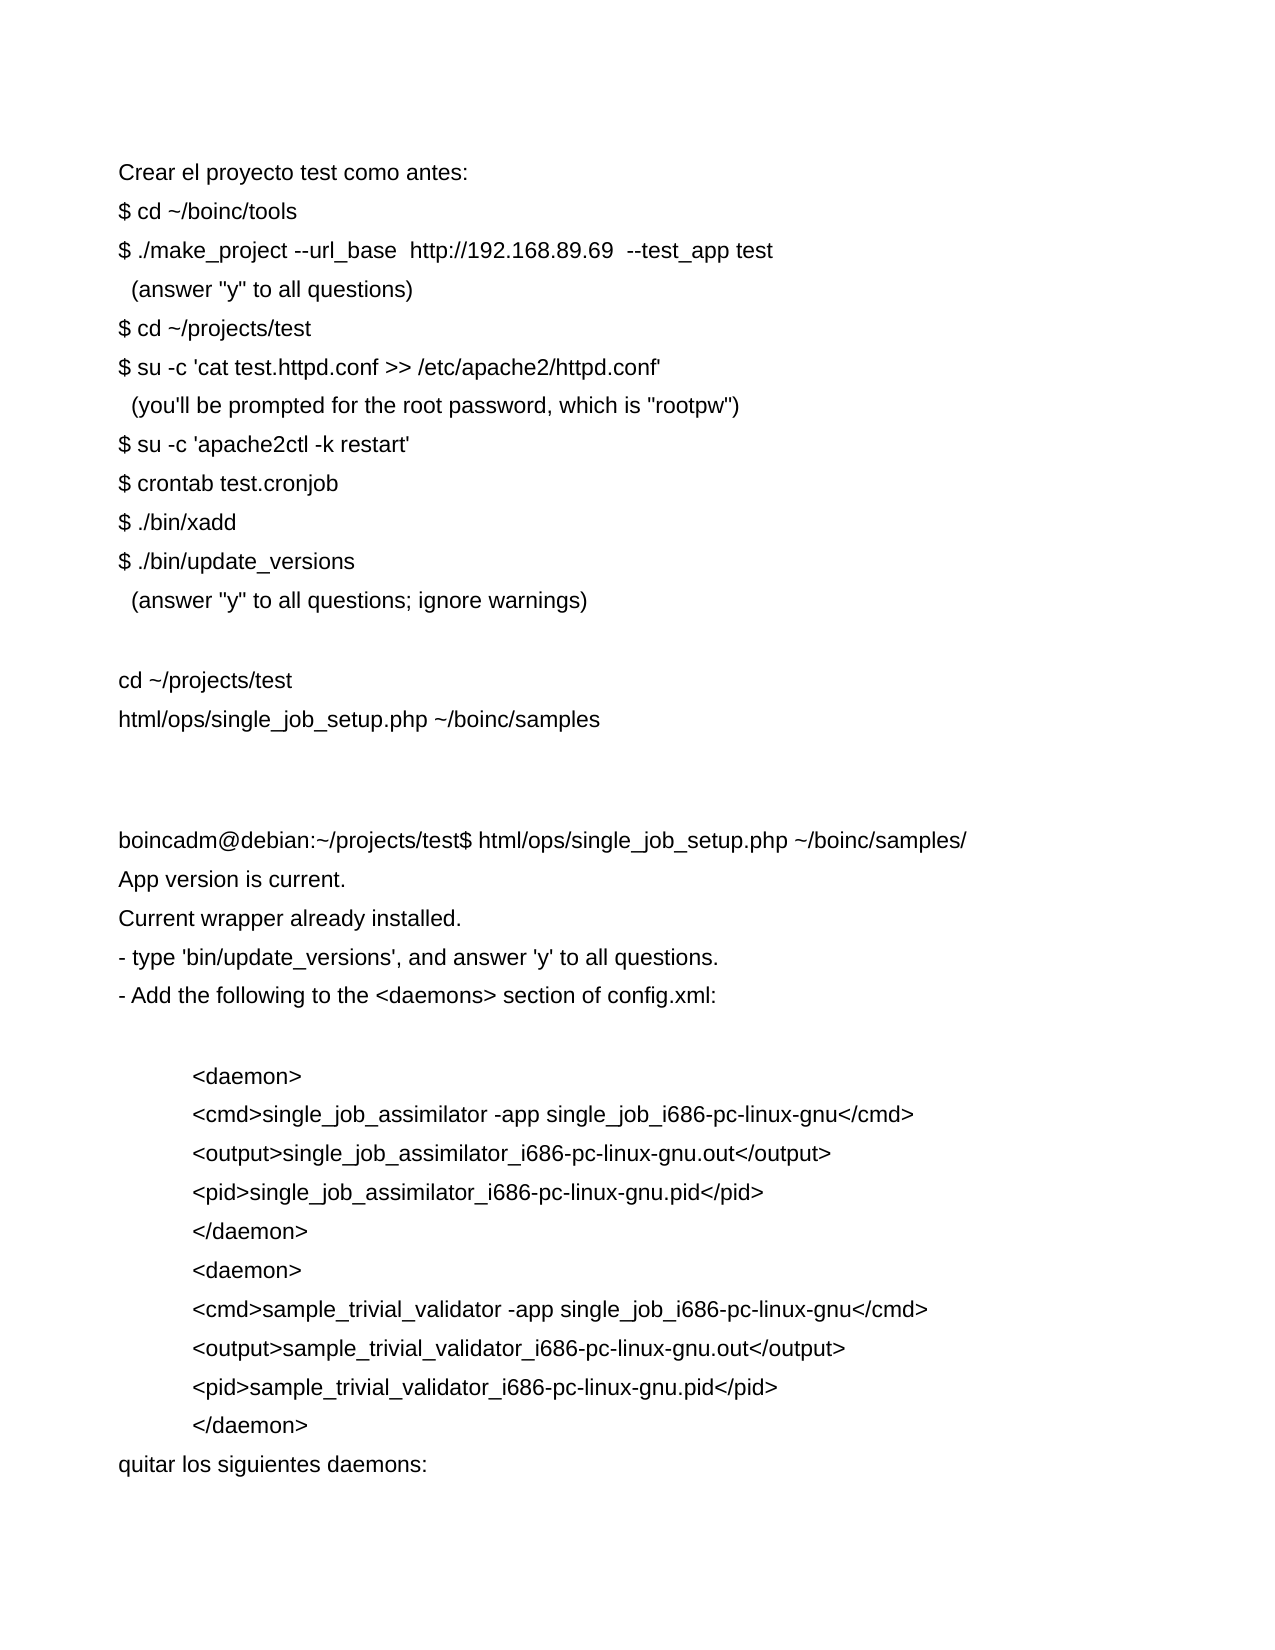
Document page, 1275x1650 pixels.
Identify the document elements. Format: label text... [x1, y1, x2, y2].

text <cmd>sample_trivial_validator -app single_job_i686-pc-linux-gnu</cmd> [118, 1296, 1157, 1322]
text boincadm@debian:~/projects/test$ html/ops/single_job_setup.php ~/boinc/samples/ [118, 827, 1157, 853]
text $ ./bin/update_versions [118, 548, 1157, 574]
text cd ~/projects/test [118, 667, 1157, 693]
text - type 'bin/update_versions', and answer 'y' to all questions. [118, 944, 1157, 970]
text quitar los siguientes daemons: [118, 1451, 1157, 1477]
text <output>single_job_assimilator_i686-pc-linux-gnu.out</output> [118, 1140, 1157, 1167]
text Crear el proyecto test como antes: [118, 159, 1157, 186]
text (answer "y" to all questions) [118, 276, 1157, 302]
text - Add the following to the <daemons> section of config.xml: [118, 982, 1157, 1009]
text $ su -c 'cat test.httpd.conf >> /etc/apache2/httpd.conf' [118, 354, 1157, 380]
text <output>sample_trivial_validator_i686-pc-linux-gnu.out</output> [118, 1334, 1157, 1361]
text </daemon> [118, 1218, 1157, 1244]
text $ ./make_project --url_base http://192.168.89.69 --test_app test [118, 237, 1157, 263]
text Current wrapper already installed. [118, 905, 1157, 931]
text (answer "y" to all questions; ignore warnings) [118, 587, 1157, 613]
text $ crontab test.cronjob [118, 470, 1157, 497]
text (you'll be prompted for the root password, which is "rootpw") [118, 392, 1157, 419]
text <pid>single_job_assimilator_i686-pc-linux-gnu.pid</pid> [118, 1179, 1157, 1206]
text <cmd>single_job_assimilator -app single_job_i686-pc-linux-gnu</cmd> [118, 1101, 1157, 1128]
text $ cd ~/projects/test [118, 315, 1157, 341]
text $ cd ~/boinc/tools [118, 198, 1157, 224]
text <daemon> [118, 1063, 1157, 1089]
text <daemon> [118, 1257, 1157, 1283]
text </daemon> [118, 1412, 1157, 1439]
text html/ops/single_job_setup.php ~/boinc/samples [118, 706, 1157, 732]
text App version is current. [118, 866, 1157, 892]
text $ ./bin/xadd [118, 509, 1157, 535]
text $ su -c 'apache2ctl -k restart' [118, 431, 1157, 458]
text <pid>sample_trivial_validator_i686-pc-linux-gnu.pid</pid> [118, 1373, 1157, 1400]
